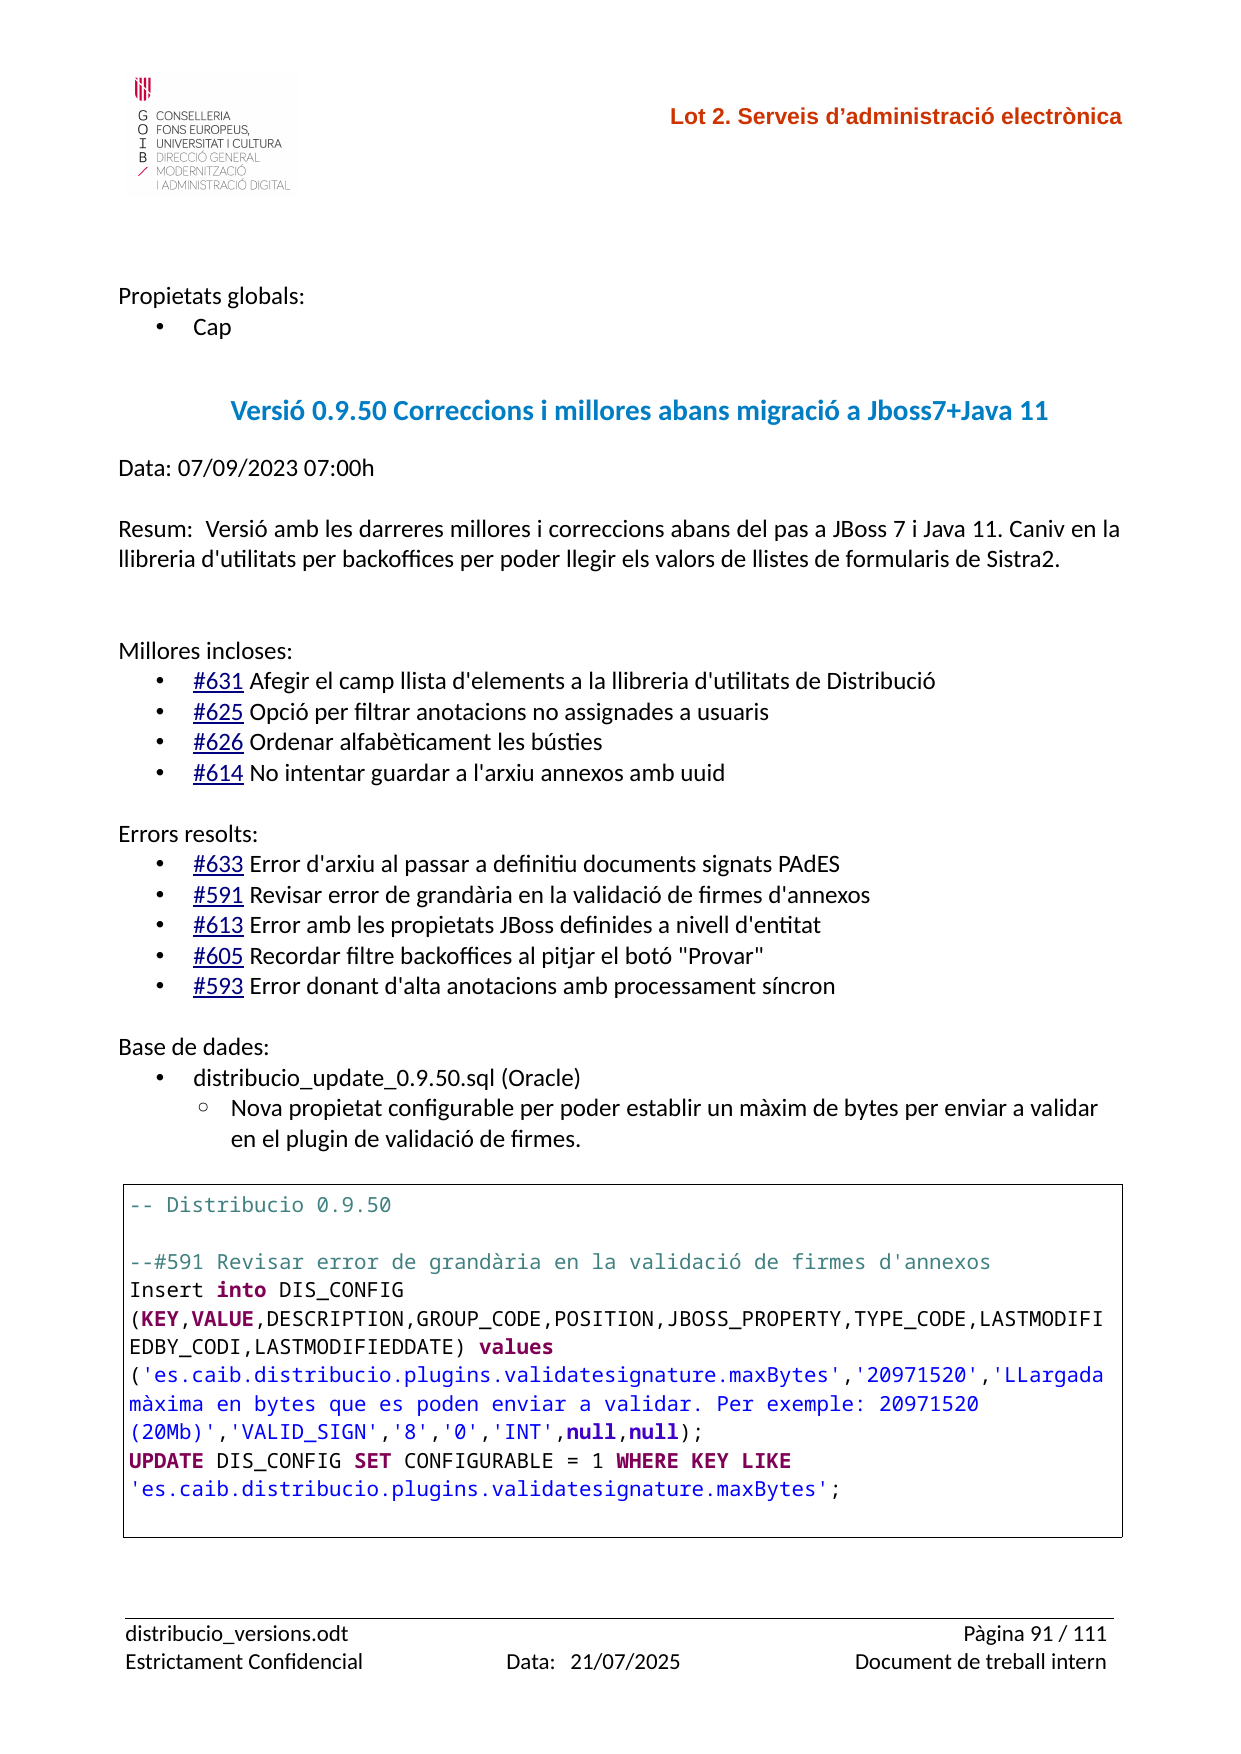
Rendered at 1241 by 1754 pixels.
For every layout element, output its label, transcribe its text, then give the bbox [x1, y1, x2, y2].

text Errors resolts: [118, 818, 1122, 848]
list #591 Revisar error de grandària en la validació de firmes d'annexos [156, 879, 1122, 909]
text Base de dades: [118, 1032, 1122, 1062]
table_header -- Distribucio 0.9.50 --#591 Revisar error de grandària en la validació de firmes d'annexos Insert into DIS_CONFIG (KEY,VALUE,DESCRIPTION,GROUP_CODE,POSITION,JBOSS_PROPERTY,TYPE_CODE,LASTMODIFIEDBY_CODI,LASTMODIFIEDDATE) values ('es.caib.distribucio.plugins.validatesignature.maxBytes','20971520','LLargada màxima en bytes que es poden enviar a validar. Per exemple: 20971520 (20Mb)','VALID_SIGN','8','0','INT',null,null); UPDATE DIS_CONFIG SET CONFIGURABLE = 1 WHERE KEY LIKE 'es.caib.distribucio.plugins.validatesignature.maxBytes'; [124, 1185, 1122, 1537]
list distribucio_update_0.9.50.sql (Oracle) [156, 1062, 1122, 1093]
list #593 Error donant d'alta anotacions amb processament síncron [156, 971, 1122, 1001]
text Resum: Versió amb les darreres millores i correccions abans del pas a JBoss 7 i Java 11. Caniv en la llibreria d'utilitats per backoffices per poder llegir els valors de llistes de formularis de Sistra2. [118, 513, 1122, 574]
list #613 Error amb les propietats JBoss definides a nivell d'entitat [156, 909, 1122, 940]
list #633 Error d'arxiu al passar a definitiu documents signats PAdES [156, 848, 1122, 879]
list #614 No intentar guardar a l'arxiu annexos amb uuid [156, 757, 1122, 787]
text Millores incloses: [118, 635, 1122, 665]
text Data: 07/09/2023 07:00h [118, 452, 1122, 482]
list #625 Opció per filtrar anotacions no assignades a usuaris [156, 696, 1122, 726]
picture [126, 70, 299, 197]
list Nova propietat configurable per poder establir un màxim de bytes per enviar a validar en el plugin de validació de firmes. [193, 1093, 1122, 1154]
list #605 Recordar filtre backoffices al pitjar el botó "Provar" [156, 940, 1122, 971]
list #626 Ordenar alfabèticament les bústies [156, 726, 1122, 757]
list Cap [156, 311, 1122, 341]
text Propietats globals: [118, 280, 1122, 311]
list #631 Afegir el camp llista d'elements a la llibreria d'utilitats de Distribució [156, 665, 1122, 696]
subtitle Versió 0.9.50 Correccions i millores abans migració a Jboss7+Java 11 [153, 392, 1122, 428]
